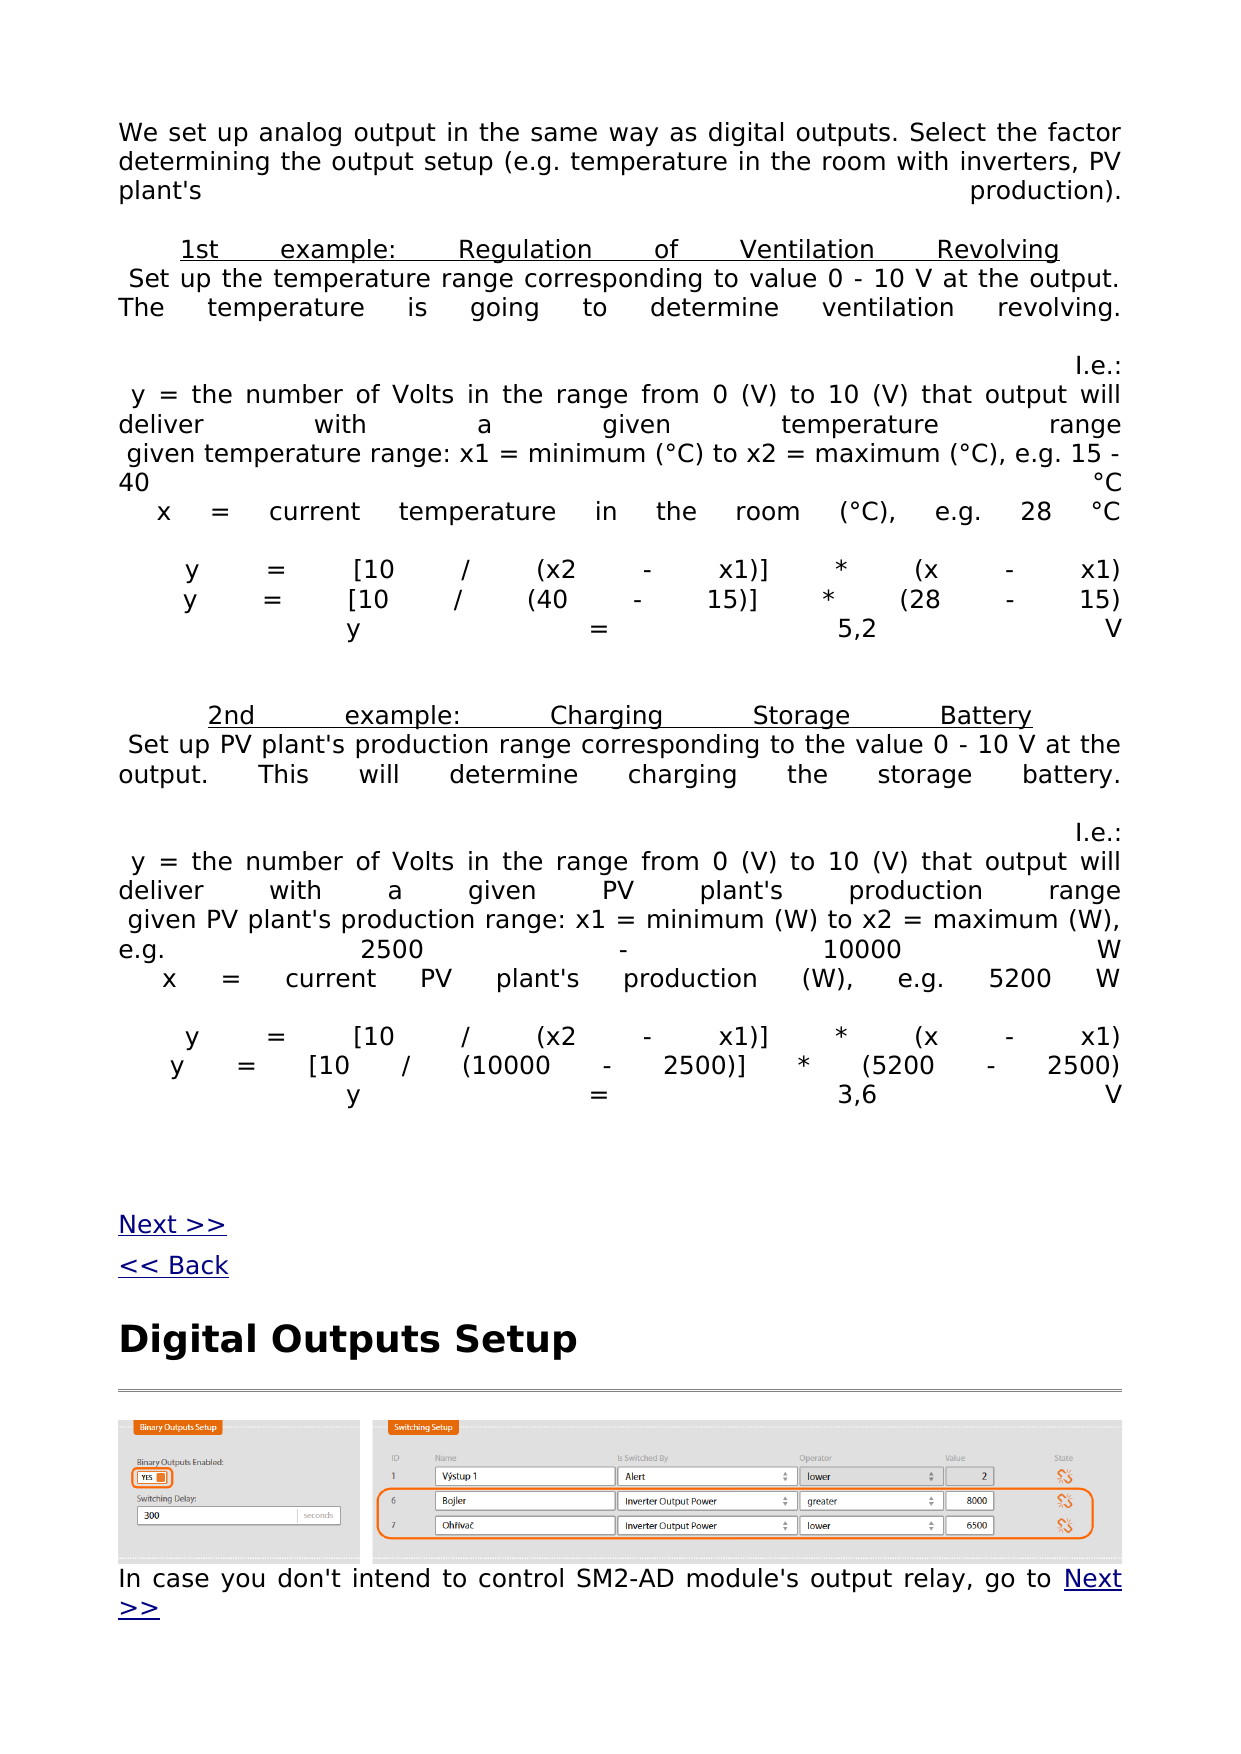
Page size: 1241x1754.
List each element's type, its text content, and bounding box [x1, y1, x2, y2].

text In case you don't intend to control SM2-AD module's output relay, go to Next >> [118, 1564, 1122, 1622]
text << Back [118, 1251, 1122, 1281]
subtitle Digital Outputs Setup [118, 1318, 1122, 1362]
text Next >> [118, 1210, 1122, 1239]
text We set up analog output in the same way as digital outputs. Select the factor determining the output setup (e.g. temperature in the room with inverters, PV plant's production). 1st example: Regulation of Ventilation Revolving Set up the temperature range corresponding to value 0 - 10 V at the output. The temperature is going to determine ventilation revolving. I.e.: y = the number of Volts in the range from 0 (V) to 10 (V) that output will deliver with a given temperature range given temperature range: x1 = minimum (°C) to x2 = maximum (°C), e.g. 15 - 40 °C x = current temperature in the room (°C), e.g. 28 °C y = [10 / (x2 - x1)] * (x - x1) y = [10 / (40 - 15)] * (28 - 15) y = 5,2 V 2nd example: Charging Storage Battery Set up PV plant's production range corresponding to the value 0 - 10 V at the output. This will determine charging the storage battery. I.e.: y = the number of Volts in the range from 0 (V) to 10 (V) that output will deliver with a given PV plant's production range given PV plant's production range: x1 = minimum (W) to x2 = maximum (W), e.g. 2500 - 10000 W x = current PV plant's production (W), e.g. 5200 W y = [10 / (x2 - x1)] * (x - x1) y = [10 / (10000 - 2500)] * (5200 - 2500) y = 3,6 V [118, 118, 1122, 1197]
picture [118, 1420, 1123, 1564]
